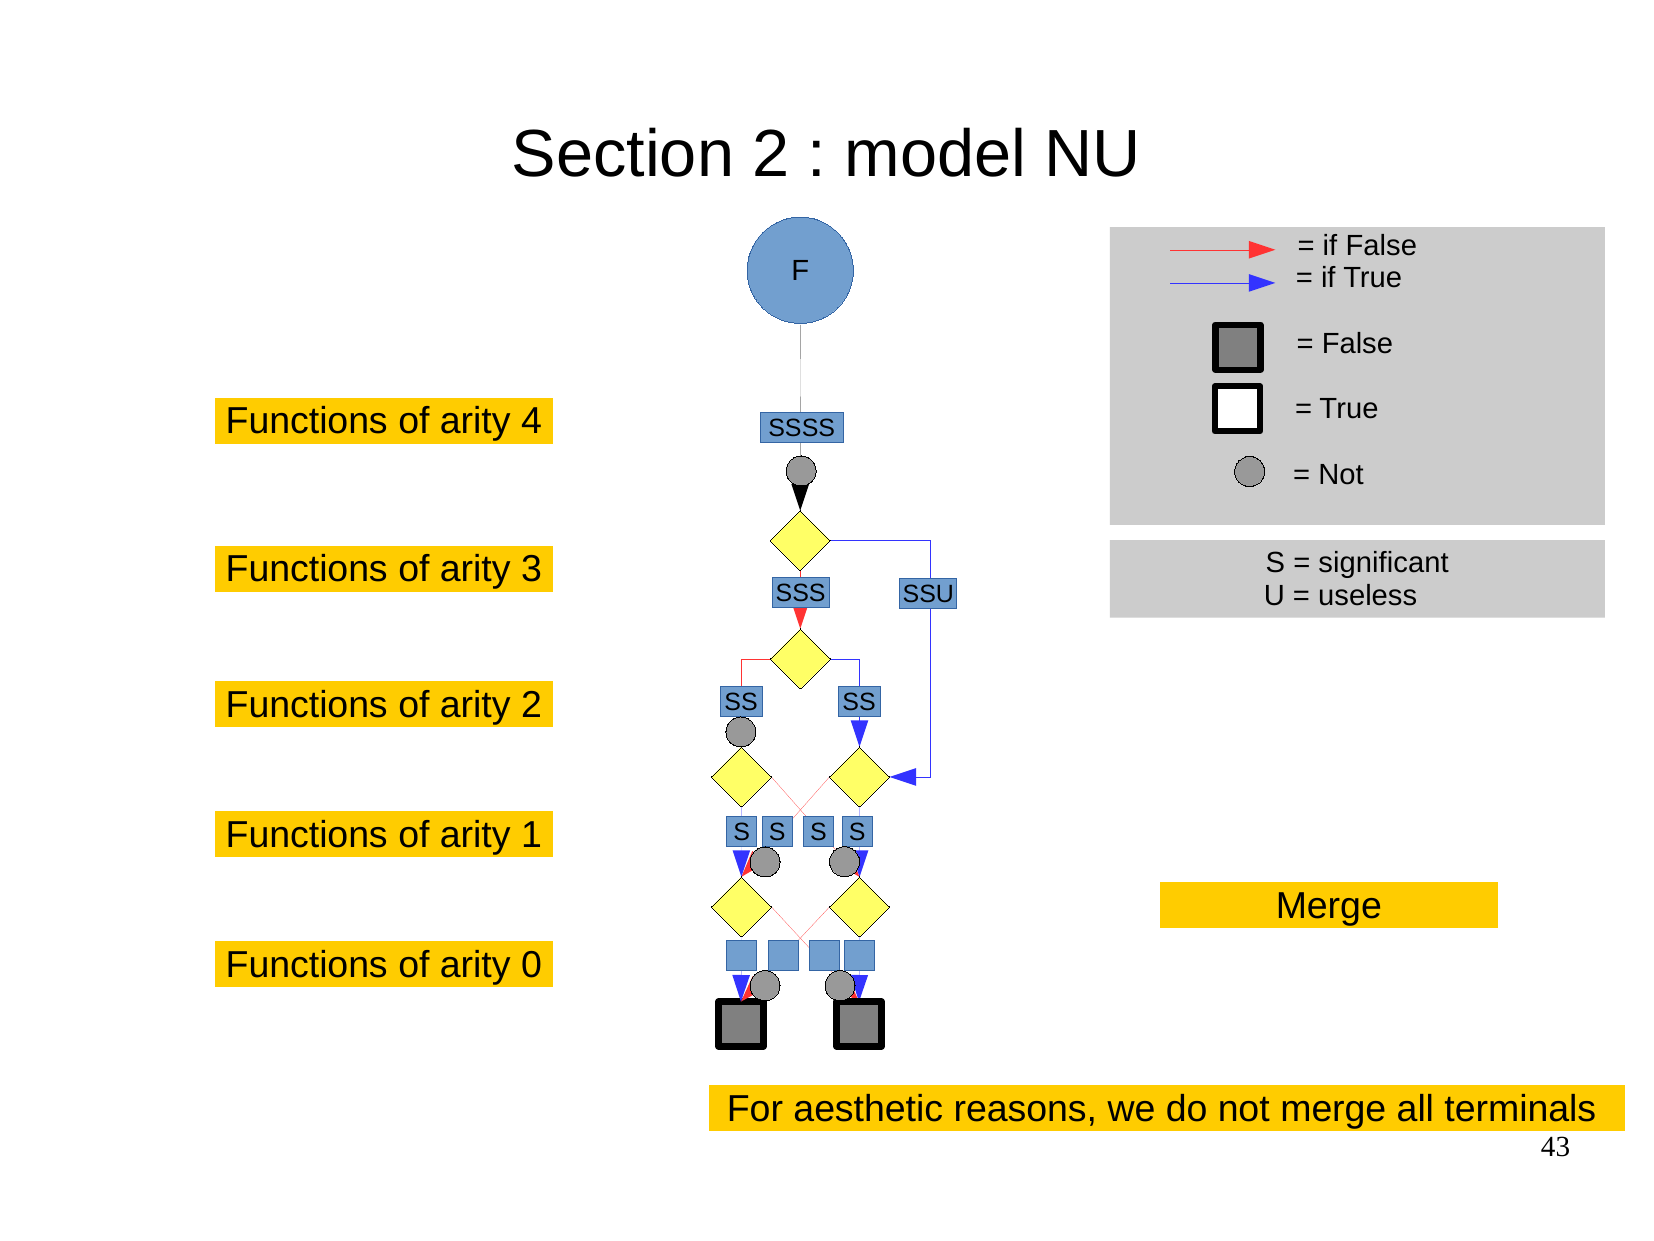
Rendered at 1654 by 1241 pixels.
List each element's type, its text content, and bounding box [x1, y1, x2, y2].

text_box [1215, 386, 1261, 432]
text_box [770, 510, 831, 571]
text_box [718, 940, 799, 1047]
text_box [829, 876, 890, 937]
text_box [770, 628, 831, 689]
text_box SSU [899, 578, 957, 609]
text_box [711, 716, 772, 807]
title Section 2 : model NU [82, 49, 1571, 257]
text_box Merge [1160, 882, 1498, 928]
text_box F [747, 257, 854, 324]
text_box Functions of arity 3 [215, 546, 553, 592]
text_box [750, 846, 781, 877]
text_box [711, 876, 772, 937]
text_box SS [720, 686, 763, 717]
text_box S = significant U = useless [1109, 540, 1605, 618]
text_box Functions of arity 4 [215, 398, 553, 444]
text_box [829, 846, 860, 877]
text_box SSSS [760, 412, 844, 443]
text_box S [803, 816, 834, 847]
text_box = if False = if True = False = True = Not [1109, 227, 1605, 525]
text_box SSS [772, 577, 830, 608]
text_box Functions of arity 0 [215, 941, 553, 987]
text_box [726, 940, 757, 971]
text_box [829, 746, 890, 807]
text_box [1215, 324, 1261, 370]
text_box S [842, 816, 873, 847]
text_box S [762, 816, 793, 847]
text_box [809, 940, 882, 1047]
text_box Functions of arity 2 [215, 681, 553, 727]
text_box SS [838, 686, 881, 717]
text_box S [726, 816, 757, 847]
text_box Functions of arity 1 [215, 811, 553, 857]
text_box For aesthetic reasons, we do not merge all terminals [709, 1085, 1625, 1131]
text_box [786, 455, 817, 486]
text_box [1234, 456, 1265, 487]
